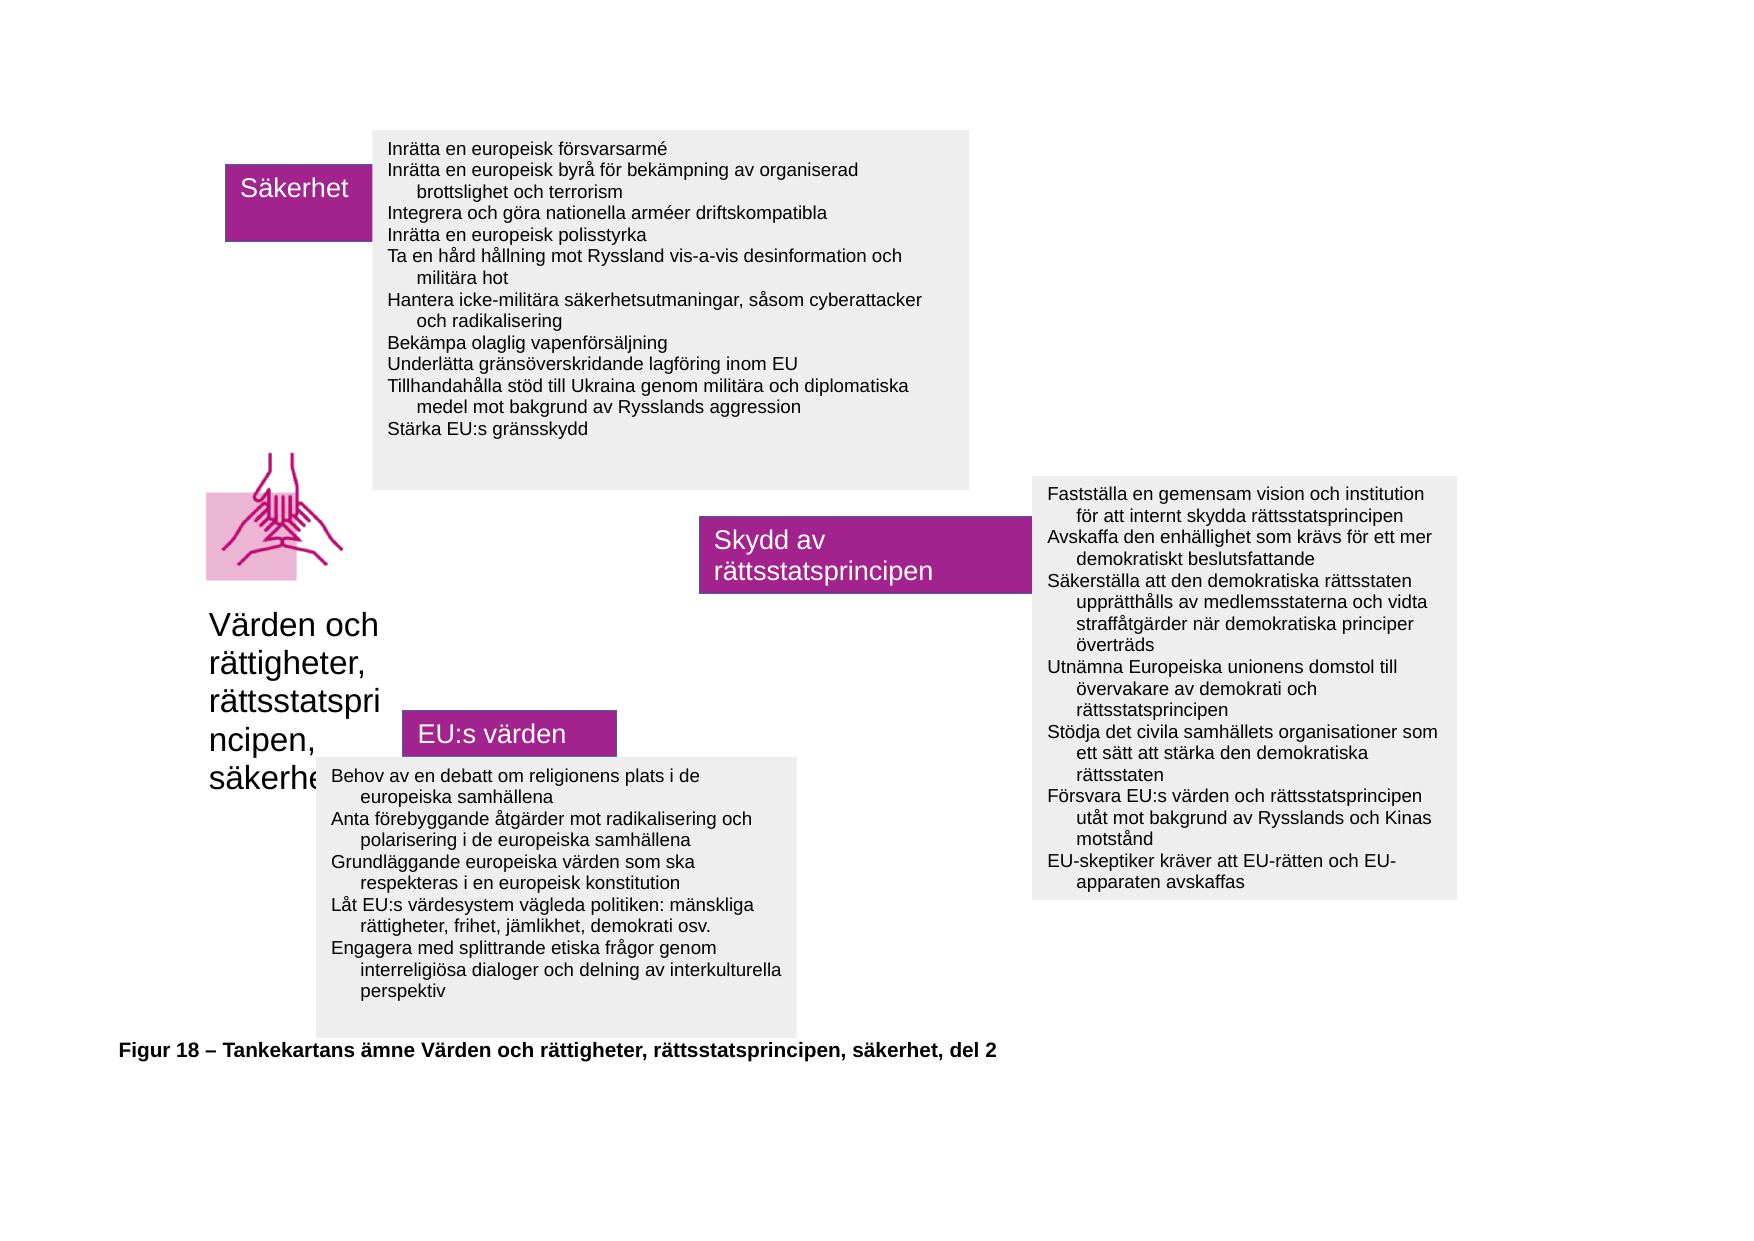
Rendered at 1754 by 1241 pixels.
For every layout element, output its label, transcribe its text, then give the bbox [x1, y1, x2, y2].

text Figur 18 – Tankekartans ämne Värden och rättigheter, rättsstatsprincipen, säkerhet, del 2 [118, 142, 1533, 1062]
picture [195, 449, 349, 583]
